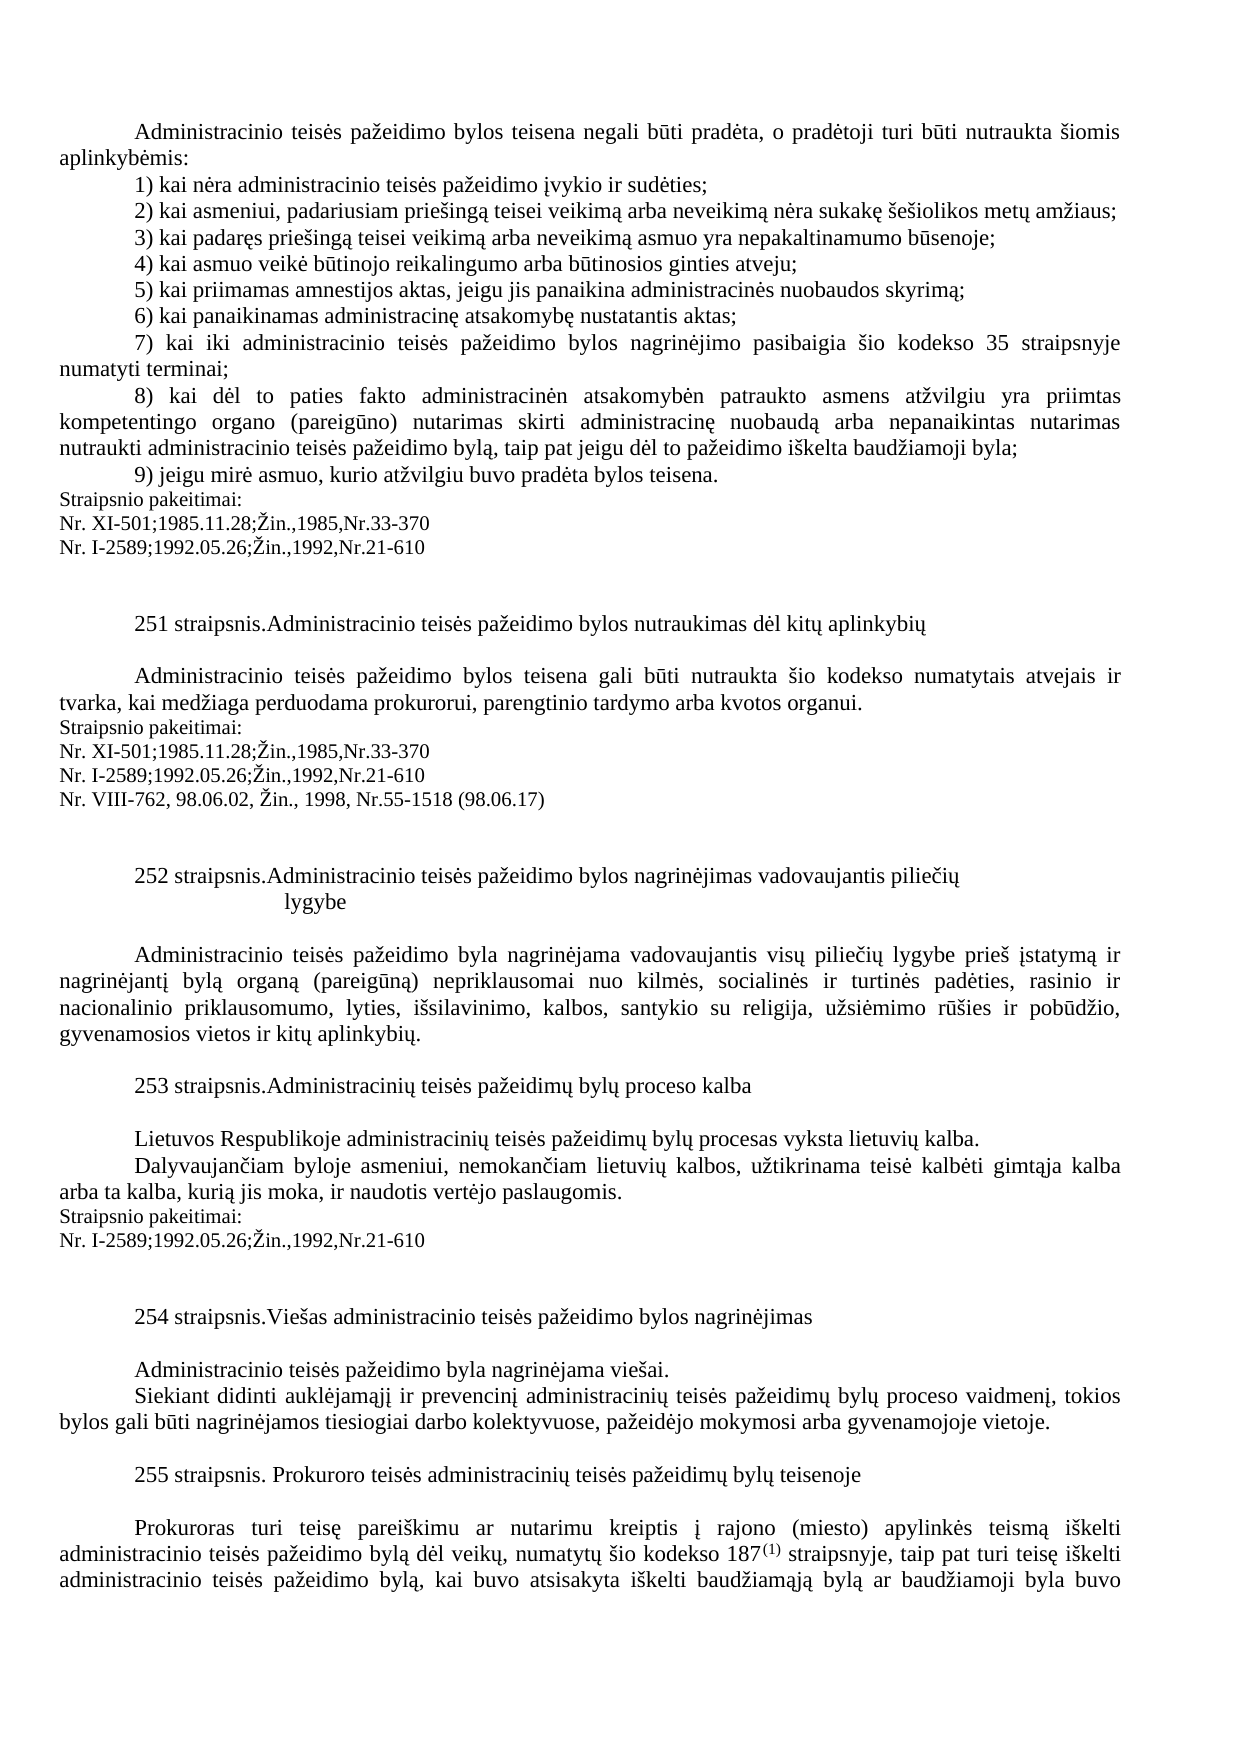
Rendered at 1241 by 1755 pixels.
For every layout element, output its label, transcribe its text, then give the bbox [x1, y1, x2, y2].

text 6) kai panaikinamas administracinę atsakomybę nustatantis aktas; [59, 303, 1122, 329]
text Lietuvos Respublikoje administracinių teisės pažeidimų bylų procesas vyksta lietuvių kalba. [59, 1125, 1122, 1152]
text 2) kai asmeniui, padariusiam priešingą teisei veikimą arba neveikimą nėra sukakę šešiolikos metų amžiaus; [59, 197, 1122, 223]
text 255 straipsnis. Prokuroro teisės administracinių teisės pažeidimų bylų teisenoje [134, 1461, 1122, 1487]
text lygybe [209, 888, 1122, 914]
text Siekiant didinti auklėjamąjį ir prevencinį administracinių teisės pažeidimų bylų proceso vaidmenį, tokios bylos gali būti nagrinėjamos tiesiogiai darbo kolektyvuose, pažeidėjo mokymosi arba gyvenamojoje vietoje. [59, 1382, 1122, 1435]
text Straipsnio pakeitimai: [59, 715, 1122, 739]
text Nr. VIII-762, 98.06.02, Žin., 1998, Nr.55-1518 (98.06.17) [59, 787, 1122, 811]
text Administracinio teisės pažeidimo bylos teisena gali būti nutraukta šio kodekso numatytais atvejais ir tvarka, kai medžiaga perduodama prokurorui, parengtinio tardymo arba kvotos organui. [59, 662, 1122, 715]
text 5) kai priimamas amnestijos aktas, jeigu jis panaikina administracinės nuobaudos skyrimą; [59, 276, 1122, 303]
text 254 straipsnis.Viešas administracinio teisės pažeidimo bylos nagrinėjimas [59, 1303, 1122, 1329]
text Administracinio teisės pažeidimo bylos teisena negali būti pradėta, o pradėtoji turi būti nutraukta šiomis aplinkybėmis: [59, 118, 1122, 171]
text Dalyvaujančiam byloje asmeniui, nemokančiam lietuvių kalbos, užtikrinama teisė kalbėti gimtąja kalba arba ta kalba, kurią jis moka, ir naudotis vertėjo paslaugomis. [59, 1152, 1122, 1204]
text Prokuroras turi teisę pareiškimu ar nutarimu kreiptis į rajono (miesto) apylinkės teismą iškelti administracinio teisės pažeidimo bylą dėl veikų, numatytų šio kodekso 187(1) straipsnyje, taip pat turi teisę iškelti administracinio teisės pažeidimo bylą, kai buvo atsisakyta iškelti baudžiamąją bylą ar baudžiamoji byla buvo [59, 1514, 1122, 1593]
text Nr. I-2589;1992.05.26;Žin.,1992,Nr.21-610 [59, 1228, 1122, 1252]
text 251 straipsnis.Administracinio teisės pažeidimo bylos nutraukimas dėl kitų aplinkybių [59, 610, 1122, 636]
text 9) jeigu mirė asmuo, kurio atžvilgiu buvo pradėta bylos teisena. [59, 461, 1122, 487]
text 8) kai dėl to paties fakto administracinėn atsakomybėn patraukto asmens atžvilgiu yra priimtas kompetentingo organo (pareigūno) nutarimas skirti administracinę nuobaudą arba nepanaikintas nutarimas nutraukti administracinio teisės pažeidimo bylą, taip pat jeigu dėl to pažeidimo iškelta baudžiamoji byla; [59, 382, 1122, 461]
text 4) kai asmuo veikė būtinojo reikalingumo arba būtinosios ginties atveju; [59, 250, 1122, 276]
text Straipsnio pakeitimai: [59, 487, 1122, 511]
text Nr. XI-501;1985.11.28;Žin.,1985,Nr.33-370 [59, 511, 1122, 535]
text Administracinio teisės pažeidimo byla nagrinėjama viešai. [59, 1356, 1122, 1382]
text 3) kai padaręs priešingą teisei veikimą arba neveikimą asmuo yra nepakaltinamumo būsenoje; [59, 223, 1122, 250]
text Nr. I-2589;1992.05.26;Žin.,1992,Nr.21-610 [59, 763, 1122, 787]
text 253 straipsnis.Administracinių teisės pažeidimų bylų proceso kalba [59, 1073, 1122, 1099]
text 252 straipsnis.Administracinio teisės pažeidimo bylos nagrinėjimas vadovaujantis piliečių [59, 862, 1122, 888]
text 1) kai nėra administracinio teisės pažeidimo įvykio ir sudėties; [59, 171, 1122, 197]
text 7) kai iki administracinio teisės pažeidimo bylos nagrinėjimo pasibaigia šio kodekso 35 straipsnyje numatyti terminai; [59, 329, 1122, 382]
text Nr. XI-501;1985.11.28;Žin.,1985,Nr.33-370 [59, 739, 1122, 763]
text Nr. I-2589;1992.05.26;Žin.,1992,Nr.21-610 [59, 535, 1122, 559]
text Straipsnio pakeitimai: [59, 1204, 1122, 1228]
text Administracinio teisės pažeidimo byla nagrinėjama vadovaujantis visų piliečių lygybe prieš įstatymą ir nagrinėjantį bylą organą (pareigūną) nepriklausomai nuo kilmės, socialinės ir turtinės padėties, rasinio ir nacionalinio priklausomumo, lyties, išsilavinimo, kalbos, santykio su religija, užsiėmimo rūšies ir pobūdžio, gyvenamosios vietos ir kitų aplinkybių. [59, 941, 1122, 1046]
